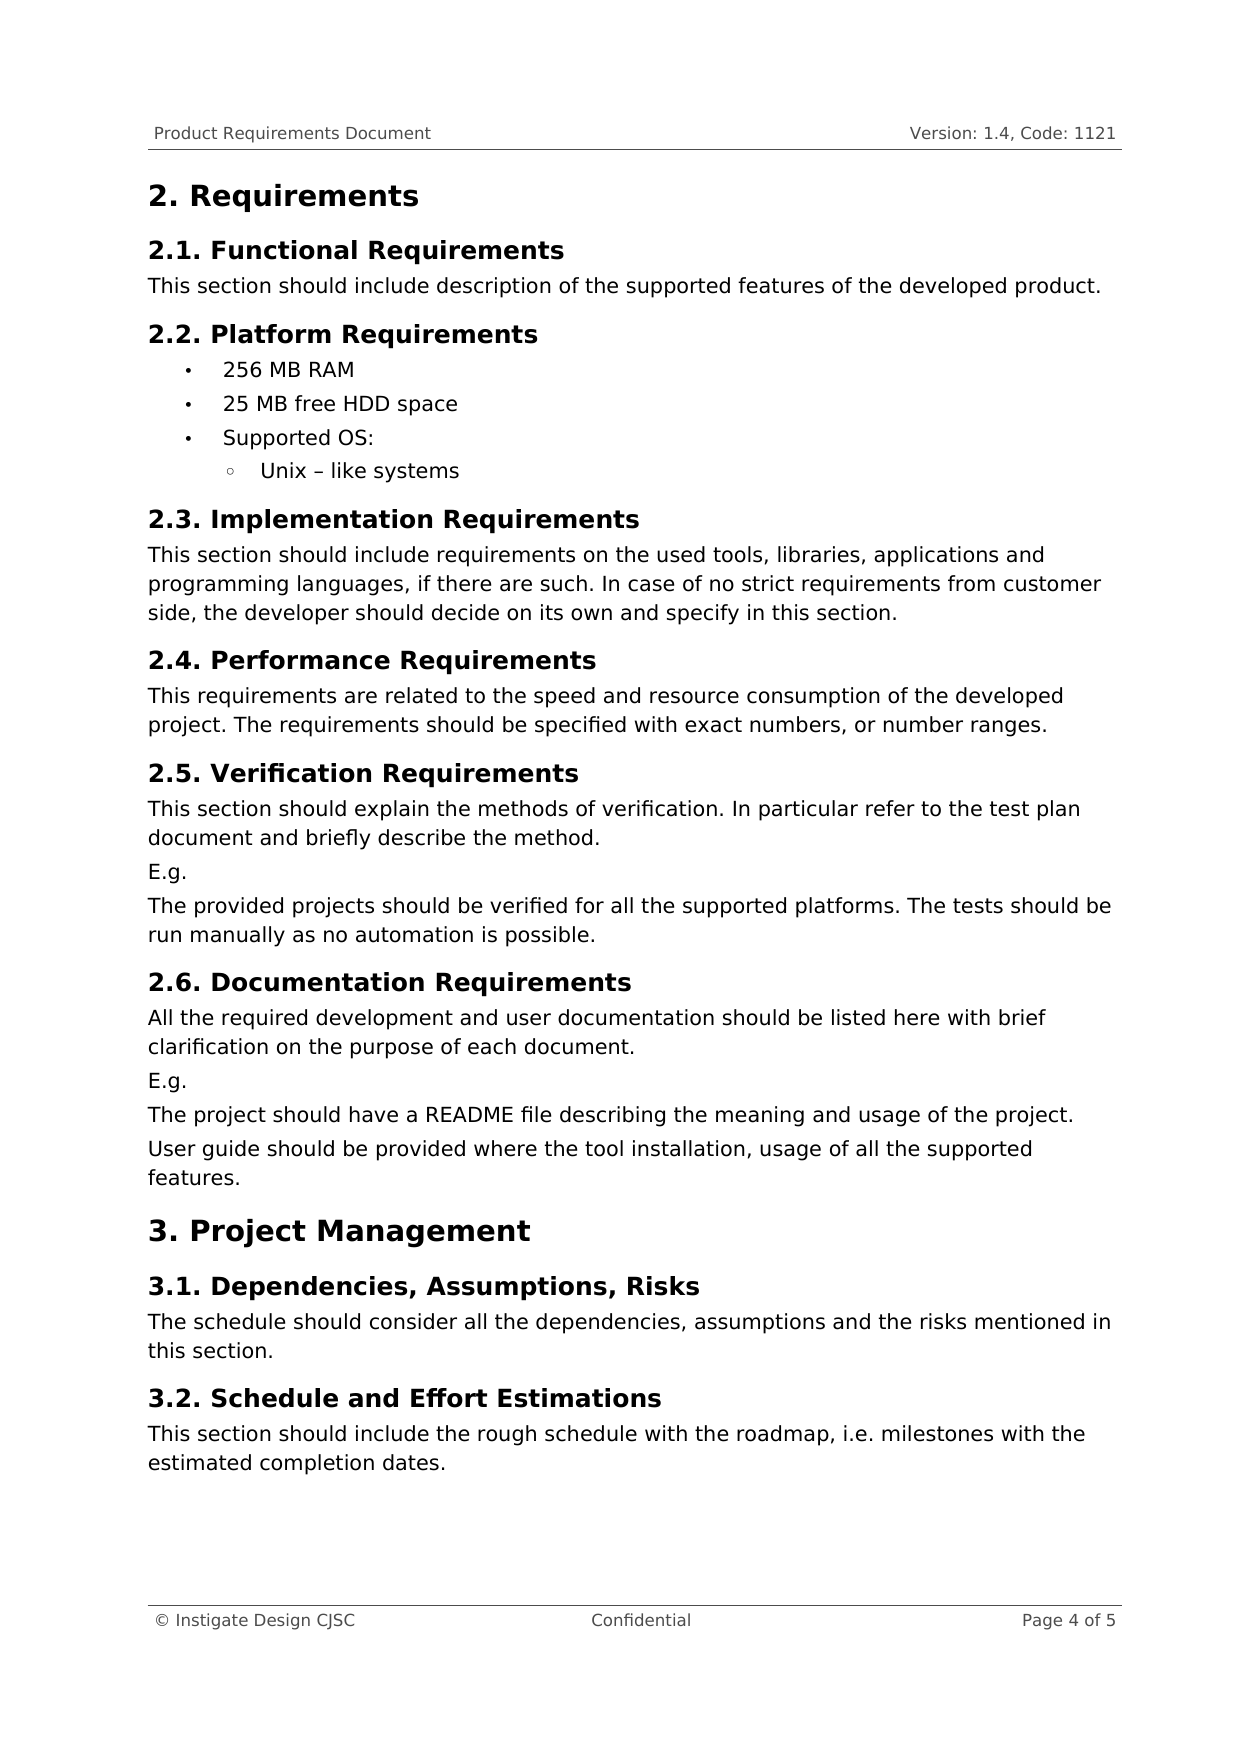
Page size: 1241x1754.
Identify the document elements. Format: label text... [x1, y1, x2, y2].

text This section should explain the methods of verification. In particular refer to the test plan document and briefly describe the method. [148, 797, 1122, 850]
list 25 MB free HDD space [185, 392, 1122, 416]
text User guide should be provided where the tool installation, usage of all the supported features. [148, 1137, 1122, 1190]
subtitle Documentation Requirements [148, 968, 1122, 997]
text All the required development and user documentation should be listed here with brief clarification on the purpose of each document. [148, 1006, 1122, 1059]
text The schedule should consider all the dependencies, assumptions and the risks mentioned in this section. [148, 1310, 1122, 1363]
text This section should include the rough schedule with the roadmap, i.e. milestones with the estimated completion dates. [148, 1422, 1122, 1476]
list 256 MB RAM [185, 358, 1122, 382]
text The provided projects should be verified for all the supported platforms. The tests should be run manually as no automation is possible. [148, 894, 1122, 947]
subtitle Implementation Requirements [148, 505, 1122, 534]
subtitle Requirements [148, 179, 1122, 213]
subtitle Performance Requirements [148, 646, 1122, 676]
subtitle Project Management [148, 1214, 1122, 1248]
text This requirements are related to the speed and resource consumption of the developed project. The requirements should be specified with exact numbers, or number ranges. [148, 684, 1122, 738]
text E.g. [148, 860, 1122, 884]
text E.g. [148, 1069, 1122, 1093]
text The project should have a README file describing the meaning and usage of the project. [148, 1103, 1122, 1127]
list Unix – like systems [223, 459, 1122, 483]
list Supported OS: [185, 426, 1122, 450]
subtitle Platform Requirements [148, 320, 1122, 349]
text This section should include requirements on the used tools, libraries, applications and programming languages, if there are such. In case of no strict requirements from customer side, the developer should decide on its own and specify in this section. [148, 543, 1122, 625]
subtitle Functional Requirements [148, 236, 1122, 266]
text This section should include description of the supported features of the developed product. [148, 274, 1122, 299]
subtitle Dependencies, Assumptions, Risks [148, 1272, 1122, 1301]
subtitle Schedule and Effort Estimations [148, 1384, 1122, 1413]
subtitle Verification Requirements [148, 759, 1122, 788]
